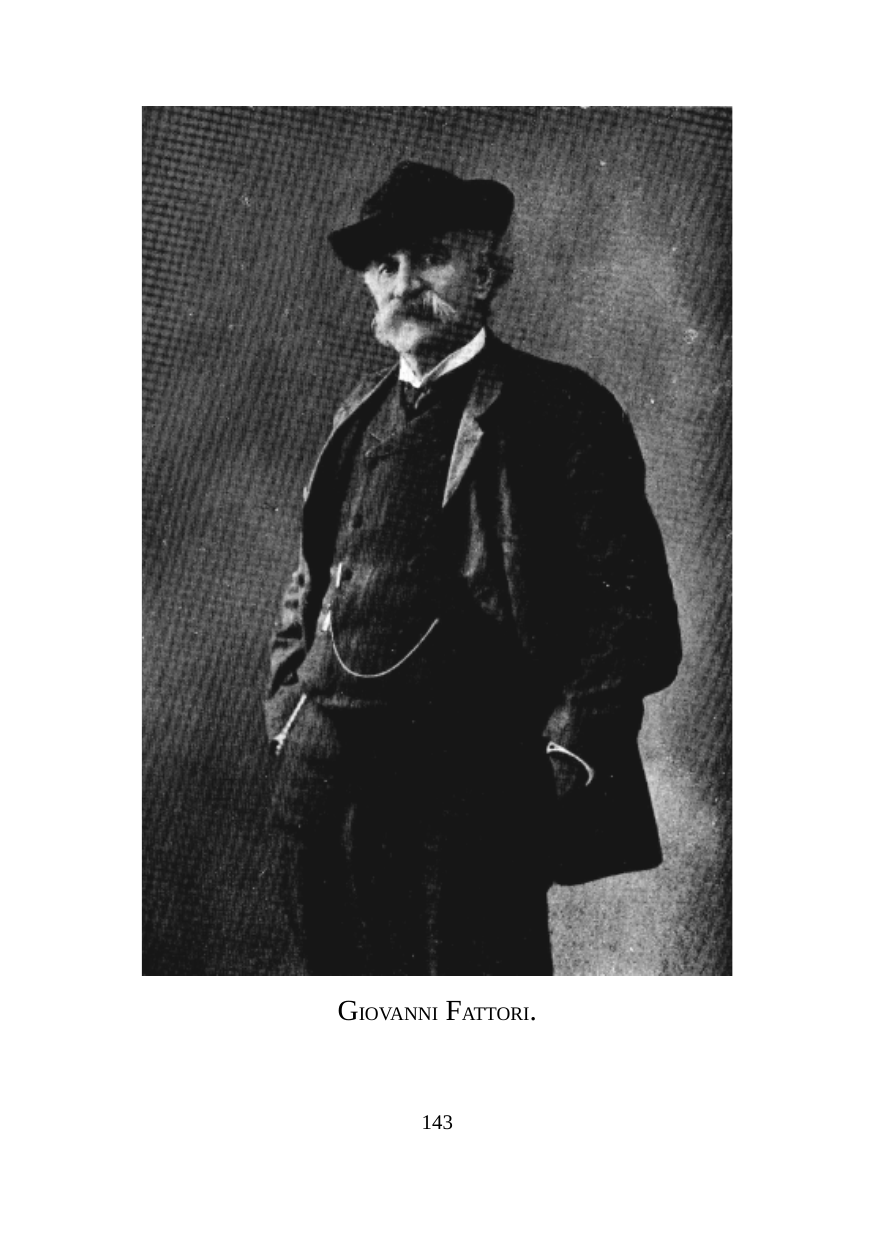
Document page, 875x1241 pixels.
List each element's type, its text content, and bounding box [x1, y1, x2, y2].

text Giovanni Fattori. [106, 976, 768, 1027]
picture [141, 106, 733, 976]
